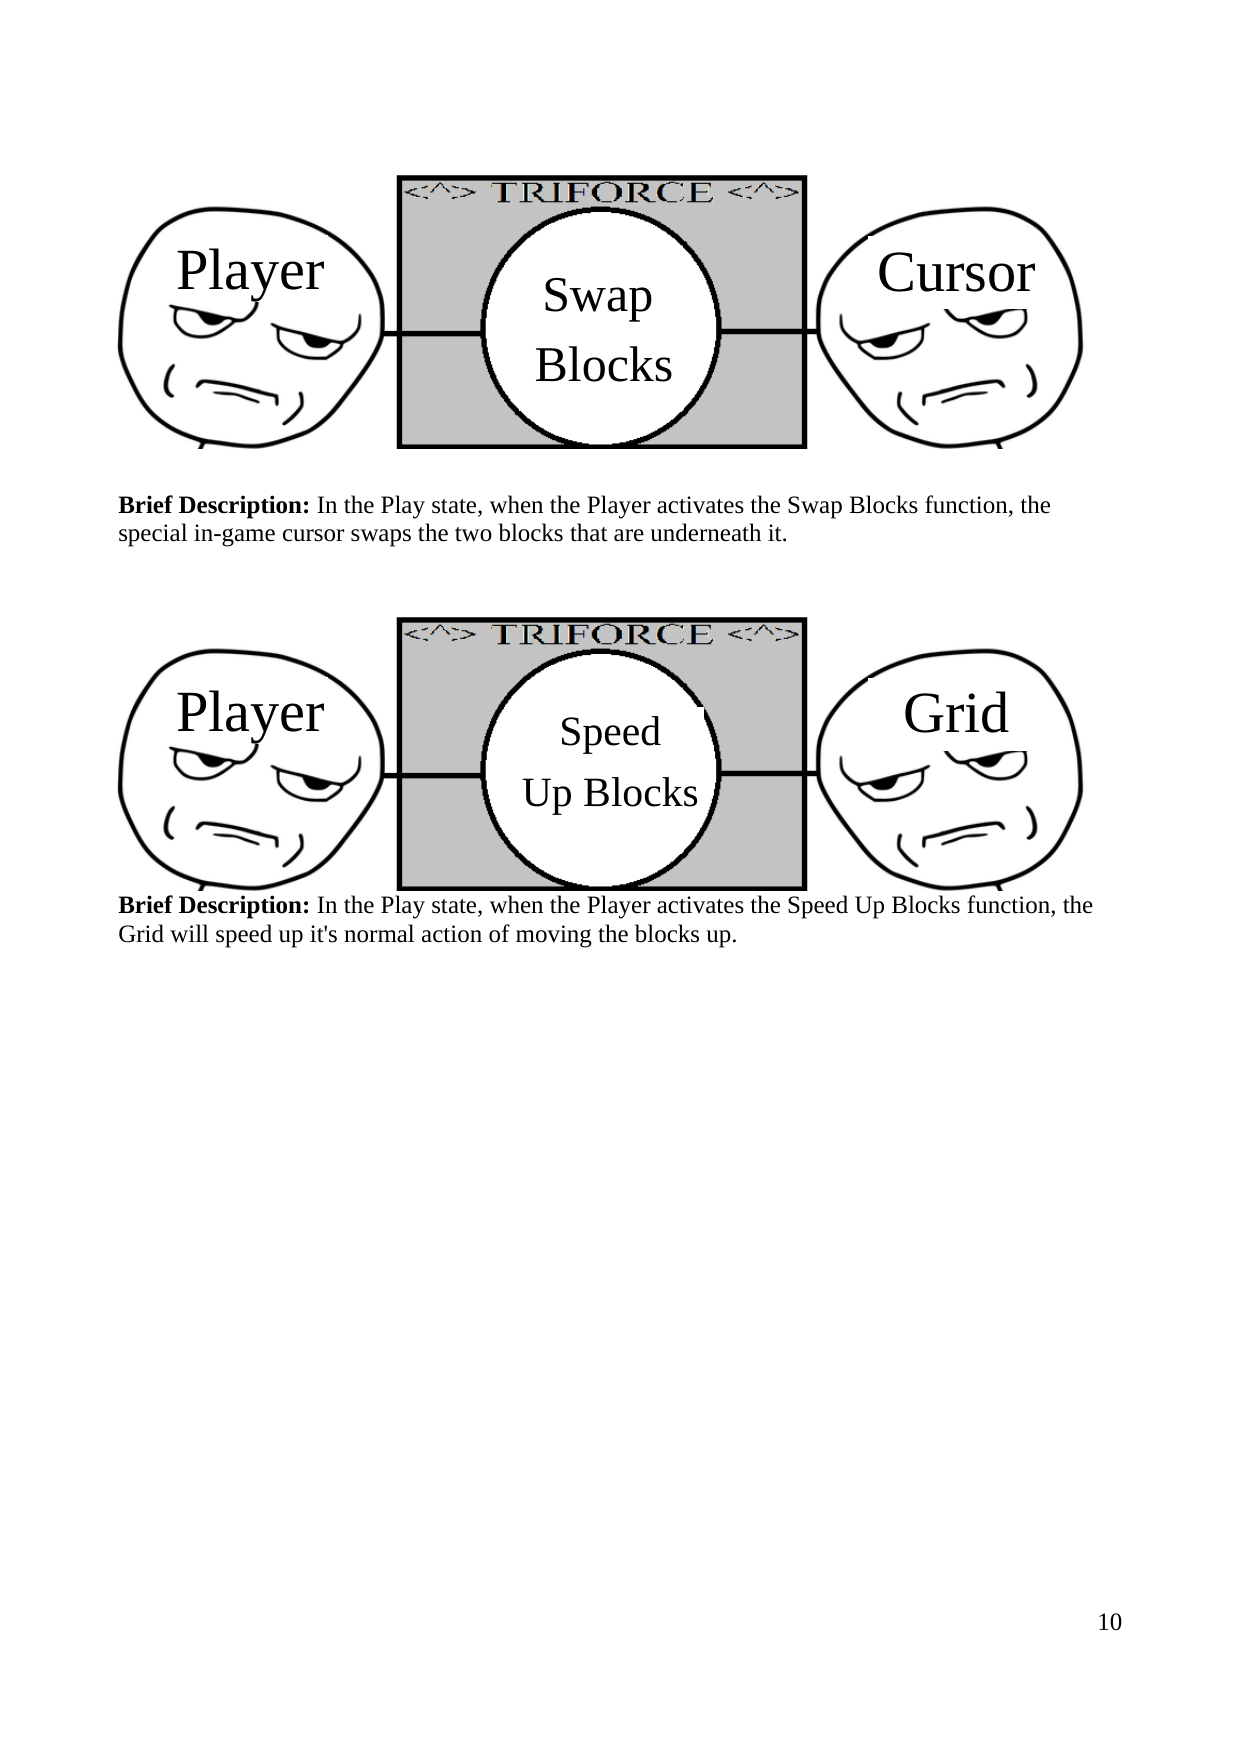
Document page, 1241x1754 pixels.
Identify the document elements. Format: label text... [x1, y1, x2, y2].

text Speed [516, 707, 704, 755]
text Up Blocks [516, 767, 704, 815]
text Swap [516, 265, 692, 323]
text Brief Description: In the Play state, when the Player activates the Speed Up Blocks function, the Grid will speed up it's normal action of moving the blocks up. [118, 560, 1122, 948]
text Blocks [516, 335, 692, 393]
text Brief Description: In the Play state, when the Player activates the Swap Blocks function, the special in-game cursor swaps the two blocks that are underneath it. [118, 490, 1122, 547]
text Player [172, 235, 328, 302]
text Player [172, 677, 328, 744]
text Grid [868, 678, 1044, 745]
text Cursor [868, 236, 1044, 303]
